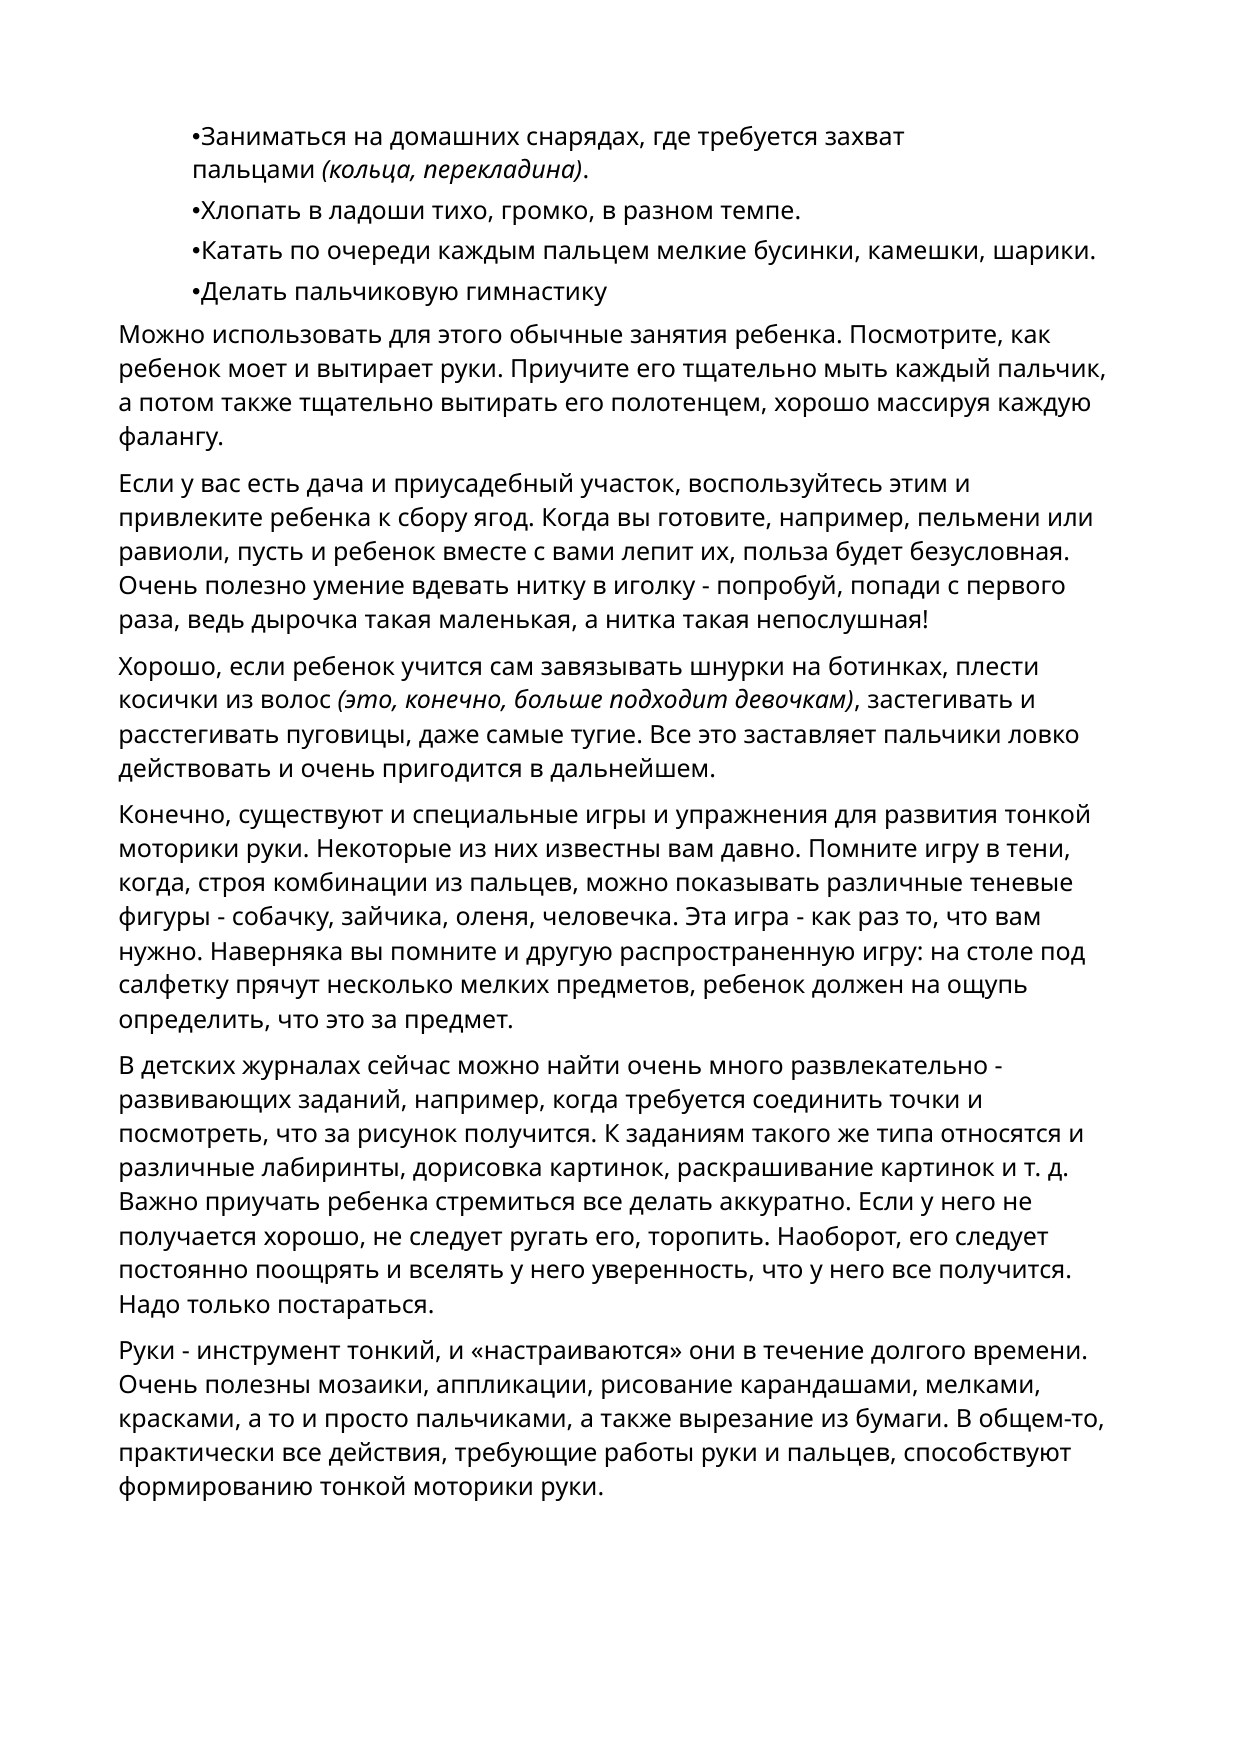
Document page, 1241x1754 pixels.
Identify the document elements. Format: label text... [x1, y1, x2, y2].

text Можно использовать для этого обычные занятия ребенка. Посмотрите, как ребенок моет и вытирает руки. Приучите его тщательно мыть каждый пальчик, а потом также тщательно вытирать его полотенцем, хорошо массируя каждую фалангу. [118, 317, 1122, 453]
list Катать по очереди каждым пальцем мелкие бусинки, камешки, шарики. [118, 233, 1122, 267]
text В детских журналах сейчас можно найти очень много развлекательно - развивающих заданий, например, когда требуется соединить точки и посмотреть, что за рисунок получится. К заданиям такого же типа относятся и различные лабиринты, дорисовка картинок, раскрашивание картинок и т. д. Важно приучать ребенка стремиться все делать аккуратно. Если у него не получается хорошо, не следует ругать его, торопить. Наоборот, его следует постоянно поощрять и вселять у него уверенность, что у него все получится. Надо только постараться. [118, 1048, 1122, 1320]
text Конечно, существуют и специальные игры и упражнения для развития тонкой моторики руки. Некоторые из них известны вам давно. Помните игру в тени, когда, строя комбинации из пальцев, можно показывать различные теневые фигуры - собачку, зайчика, оленя, человечка. Эта игра - как раз то, что вам нужно. Наверняка вы помните и другую распространенную игру: на столе под салфетку прячут несколько мелких предметов, ребенок должен на ощупь определить, что это за предмет. [118, 797, 1122, 1035]
list Делать пальчиковую гимнастику [118, 273, 1122, 307]
text Если у вас есть дача и приусадебный участок, воспользуйтесь этим и привлеките ребенка к сбору ягод. Когда вы готовите, например, пельмени или равиоли, пусть и ребенок вместе с вами лепит их, польза будет безусловная. Очень полезно умение вдевать нитку в иголку - попробуй, попади с первого раза, ведь дырочка такая маленькая, а нитка такая непослушная! [118, 465, 1122, 636]
list Хлопать в ладоши тихо, громко, в разном темпе. [118, 192, 1122, 227]
list Заниматься на домашних снарядах, где требуется захват пальцами (кольца, перекладина). [118, 118, 1122, 186]
text Хорошо, если ребенок учится сам завязывать шнурки на ботинках, плести косички из волос (это, конечно, больше подходит девочкам), застегивать и расстегивать пуговицы, даже самые тугие. Все это заставляет пальчики ловко действовать и очень пригодится в дальнейшем. [118, 648, 1122, 784]
text Руки - инструмент тонкий, и «настраиваются» они в течение долгого времени. Очень полезны мозаики, аппликации, рисование карандашами, мелками, красками, а то и просто пальчиками, а также вырезание из бумаги. В общем-то, практически все действия, требующие работы руки и пальцев, способствуют формированию тонкой моторики руки. [118, 1333, 1122, 1503]
